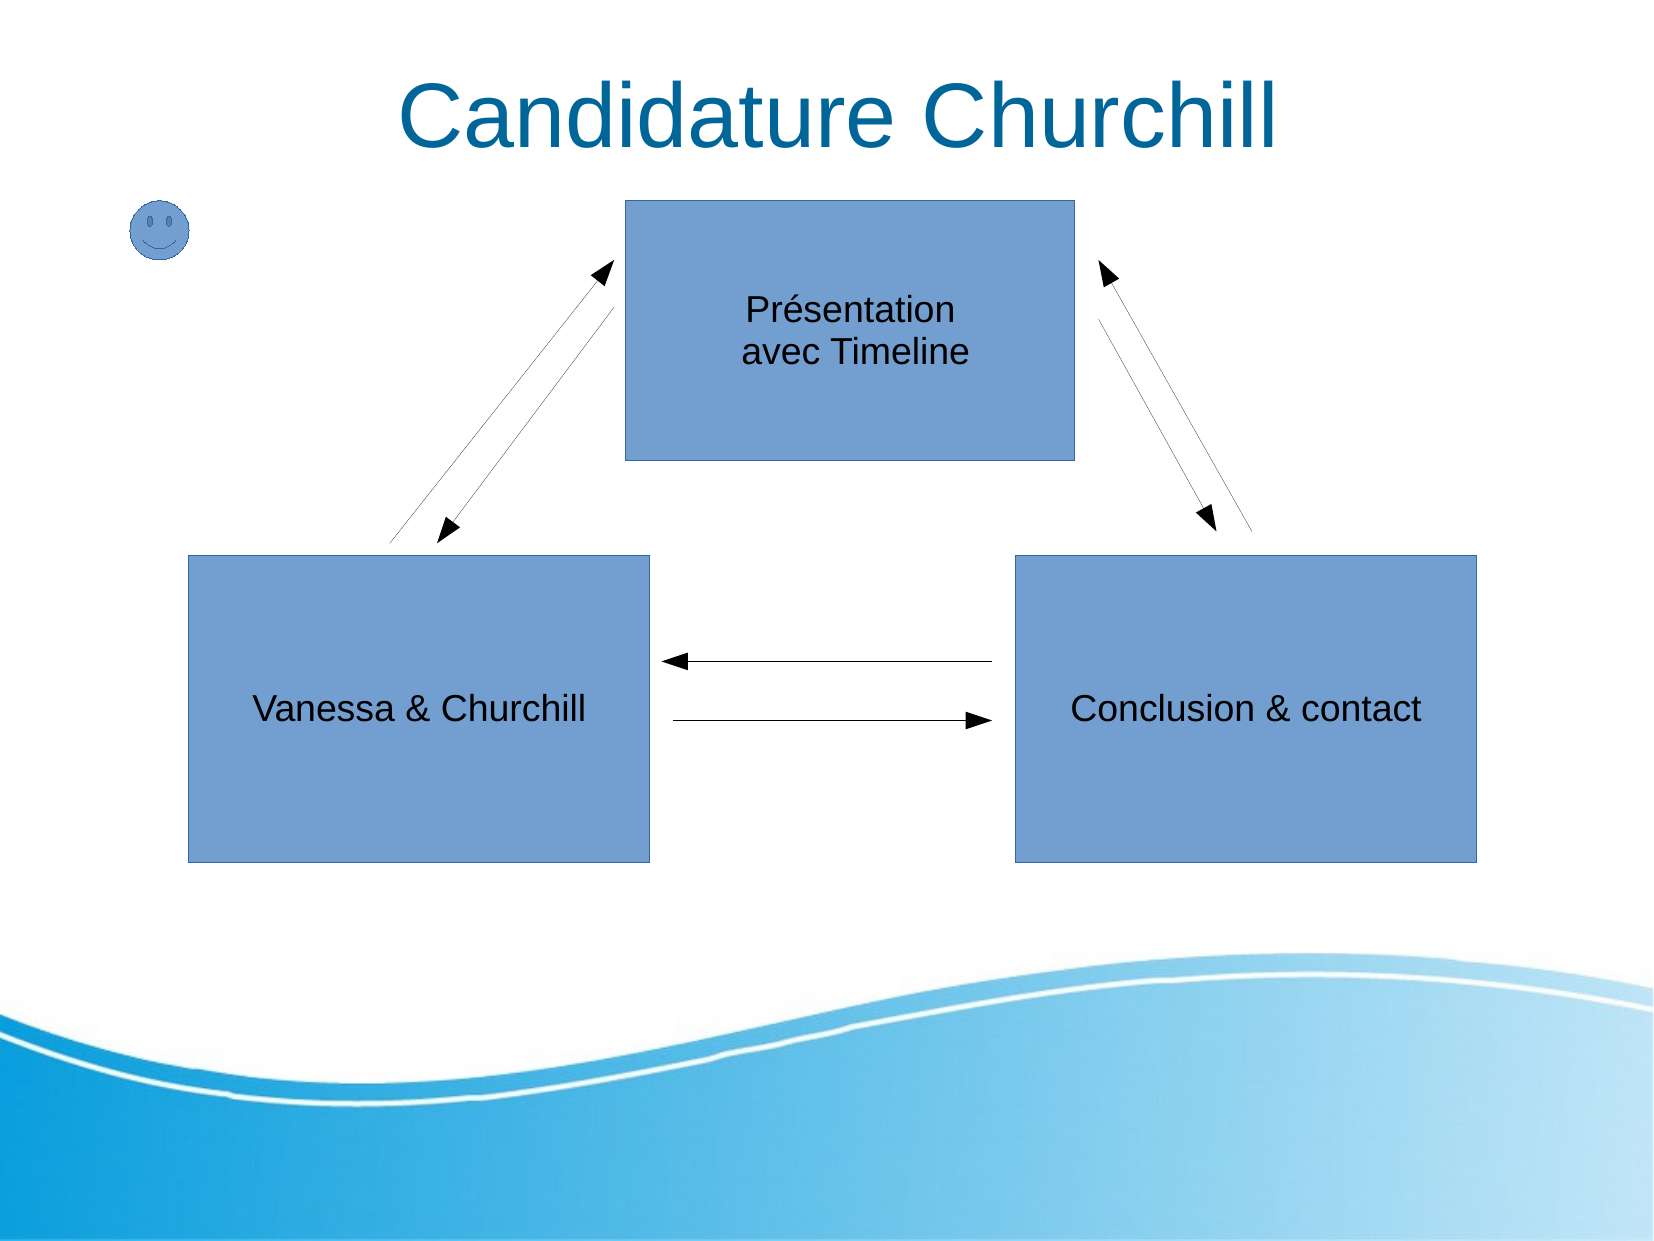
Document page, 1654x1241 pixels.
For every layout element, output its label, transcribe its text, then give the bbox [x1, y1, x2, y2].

title Candidature Churchill [94, 11, 1583, 219]
picture [85, 1053, 95, 1059]
text_box Conclusion & contact [1015, 555, 1477, 863]
text_box [129, 200, 190, 260]
text_box Présentation avec Timeline [625, 200, 1075, 461]
picture [0, 952, 1654, 1241]
text_box Vanessa & Churchill [188, 555, 650, 863]
